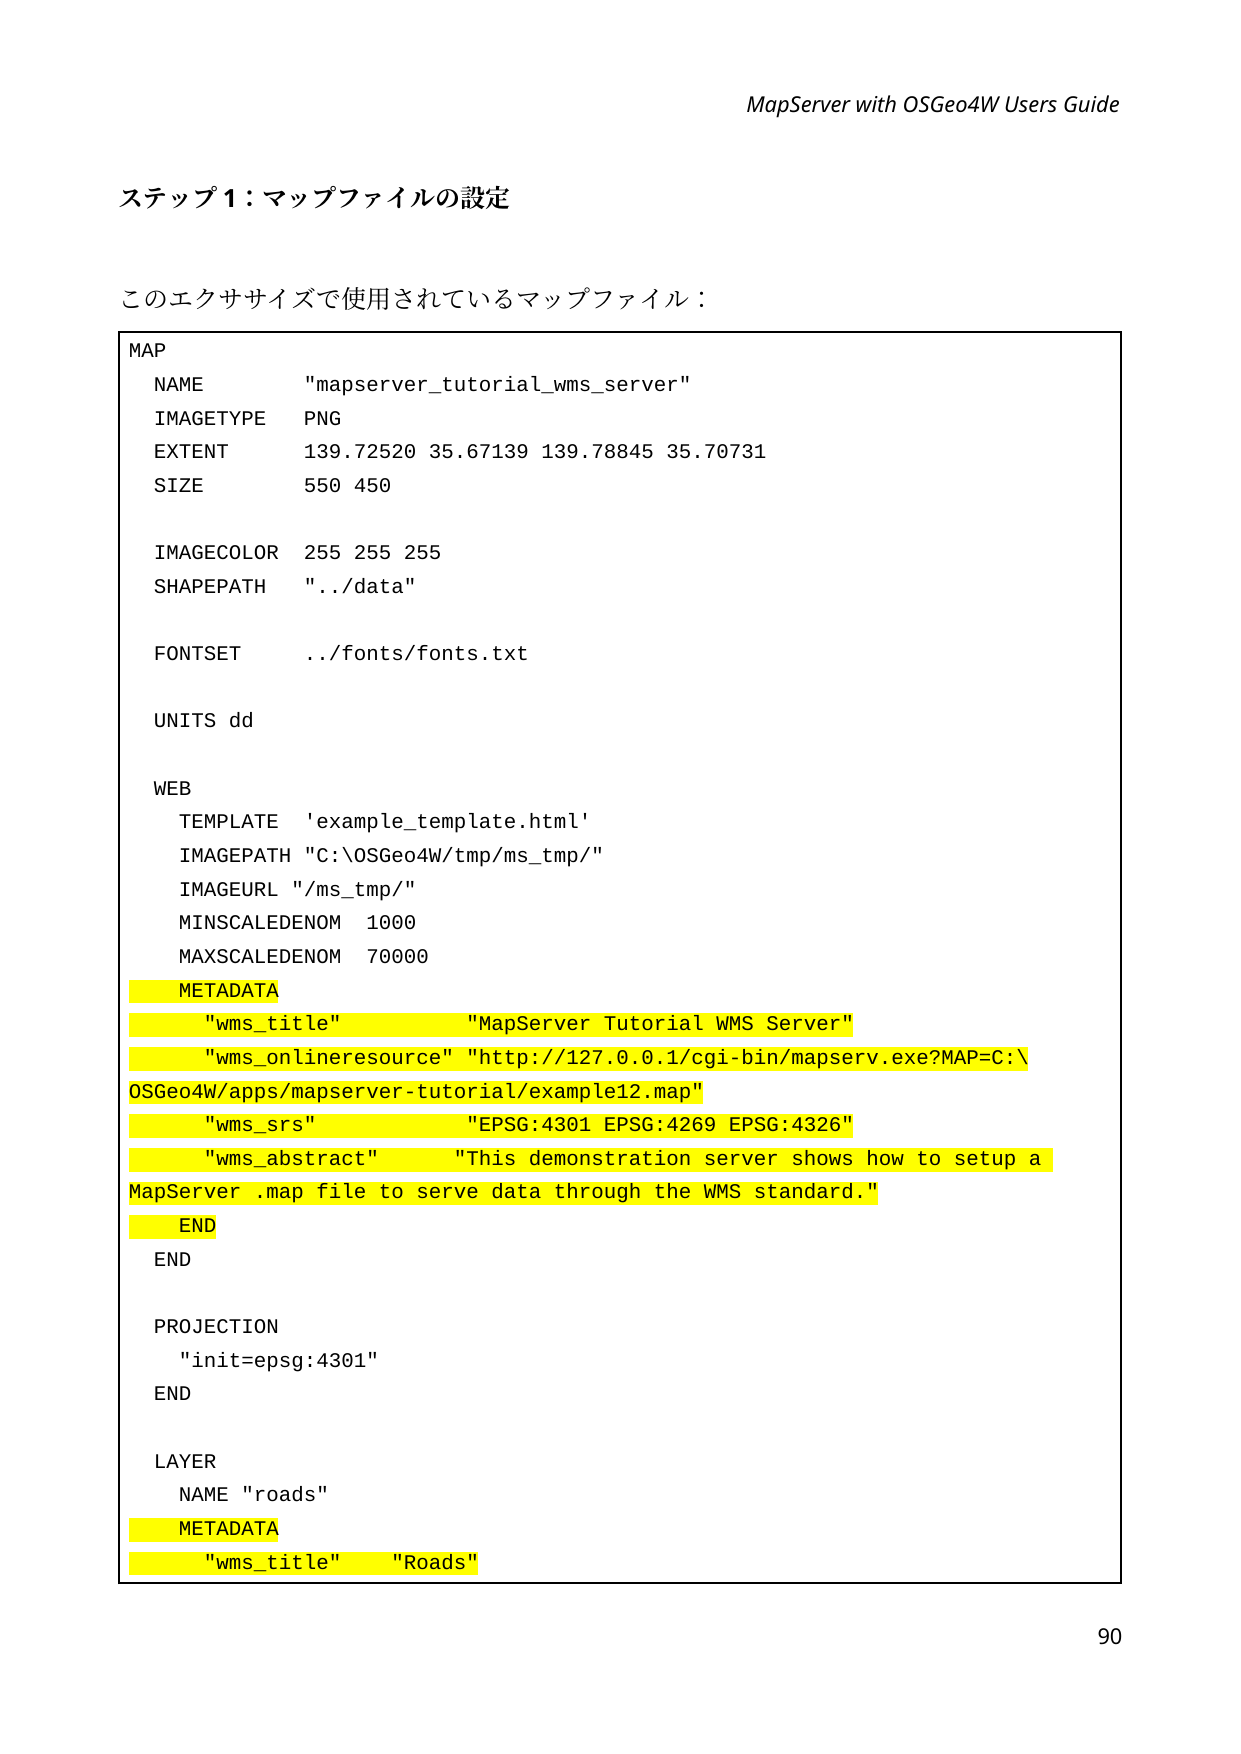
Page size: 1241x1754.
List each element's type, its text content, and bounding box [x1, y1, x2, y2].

text "wms_abstract" "This demonstration server shows how to setup a MapServer .map file to serve data through the WMS standard." [120, 1139, 1120, 1206]
text METADATA [120, 971, 1120, 1004]
text IMAGEPATH "C:\OSGeo4W/tmp/ms_tmp/" [120, 836, 1120, 869]
text END [120, 1374, 1120, 1412]
text EXTENT 139.72520 35.67139 139.78845 35.70731 [120, 432, 1120, 466]
text MINSCALEDENOM 1000 [120, 903, 1120, 937]
text METADATA [120, 1509, 1120, 1542]
text END [120, 1240, 1120, 1277]
text NAME "mapserver_tutorial_wms_server" [120, 365, 1120, 398]
text SIZE 550 450 [120, 466, 1120, 504]
text IMAGEURL "/ms_tmp/" [120, 869, 1120, 903]
text ステップ1：マップファイルの設定 [118, 163, 1122, 230]
text MAXSCALEDENOM 70000 [120, 937, 1120, 971]
text "wms_onlineresource" "http://127.0.0.1/cgi-bin/mapserv.exe?MAP=C:\OSGeo4W/apps/mapserver-tutorial/example12.map" [120, 1038, 1120, 1105]
text IMAGECOLOR 255 255 255 [120, 533, 1120, 567]
text "wms_title" "Roads" [120, 1542, 1120, 1582]
text TEMPLATE 'example_template.html' [120, 802, 1120, 836]
text "wms_srs" "EPSG:4301 EPSG:4269 EPSG:4326" [120, 1105, 1120, 1139]
text FONTSET ../fonts/fonts.txt [120, 634, 1120, 672]
text PROJECTION [120, 1307, 1120, 1341]
text MAP [120, 333, 1120, 365]
text IMAGETYPE PNG [120, 398, 1120, 432]
text このエクササイズで使用されているマップファイル： [118, 264, 1122, 331]
text NAME "roads" [120, 1475, 1120, 1509]
text UNITS dd [120, 701, 1120, 739]
text "wms_title" "MapServer Tutorial WMS Server" [120, 1004, 1120, 1038]
text LAYER [120, 1442, 1120, 1475]
text WEB [120, 769, 1120, 802]
text END [120, 1206, 1120, 1240]
text "init=epsg:4301" [120, 1341, 1120, 1374]
text SHAPEPATH "../data" [120, 567, 1120, 604]
